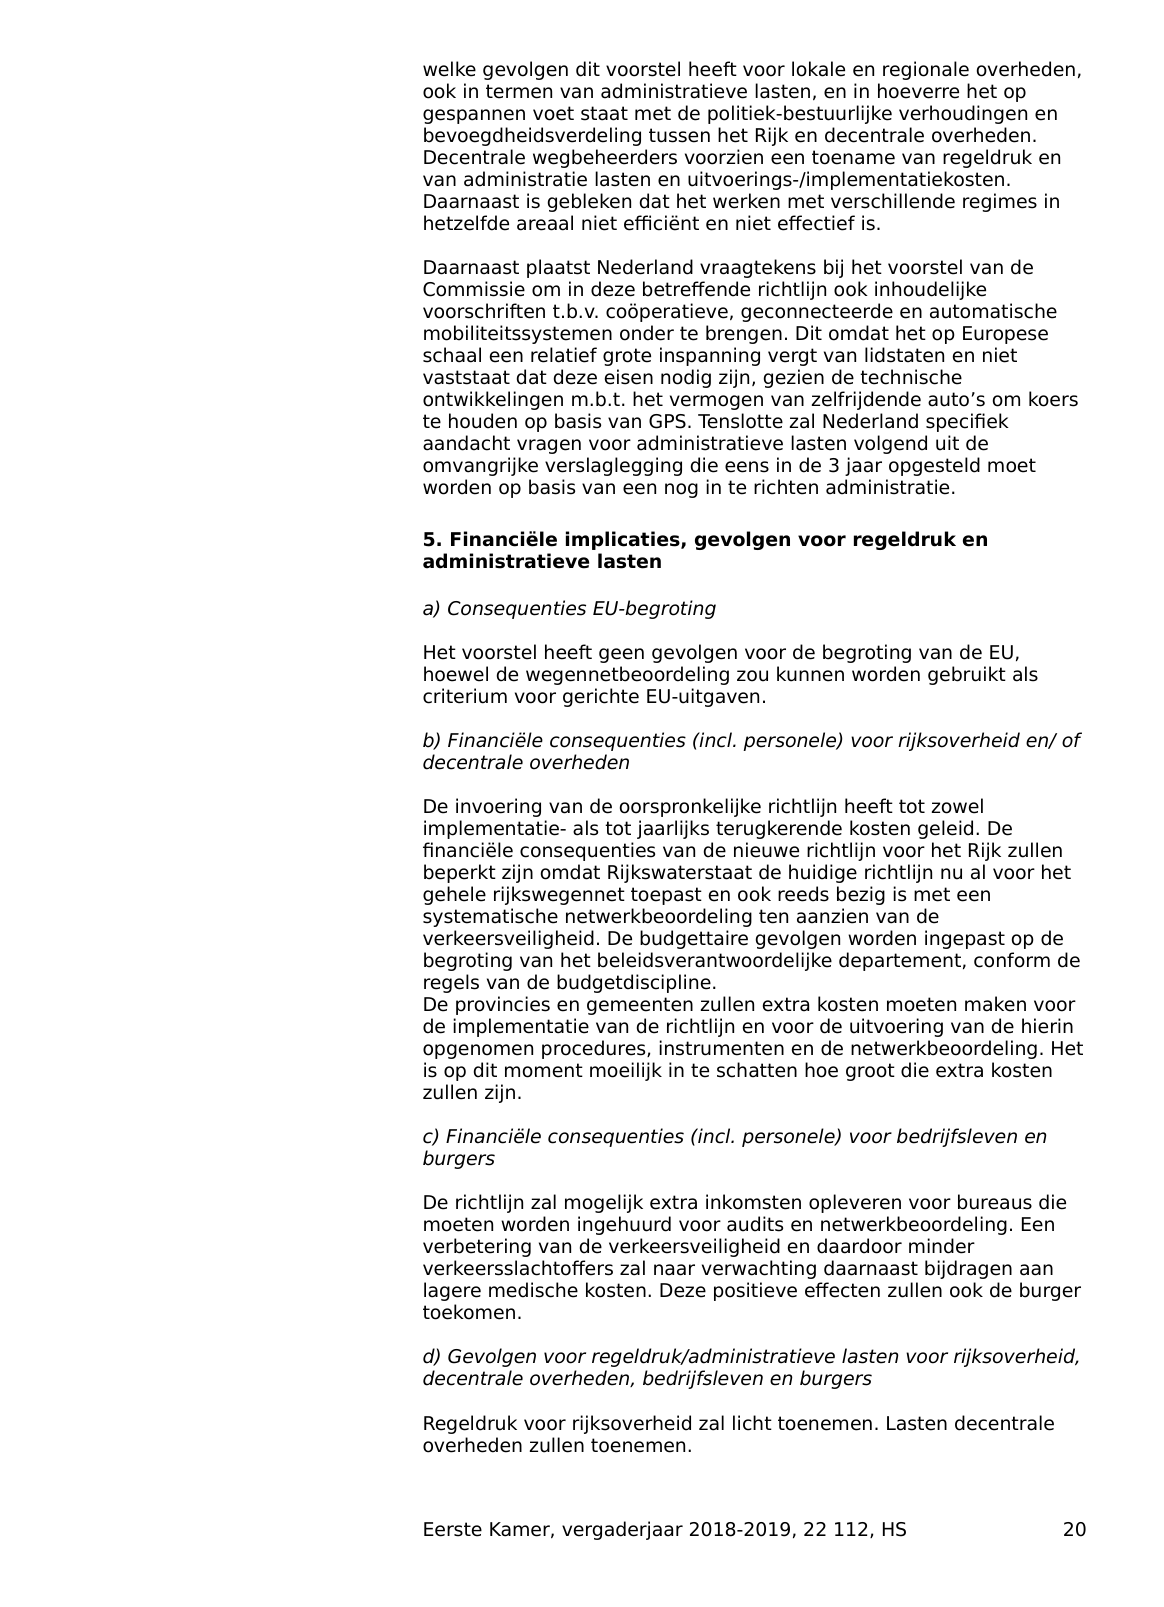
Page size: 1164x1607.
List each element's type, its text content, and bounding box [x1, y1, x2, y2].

text De provincies en gemeenten zullen extra kosten moeten maken voor de implementatie van de richtlijn en voor de uitvoering van de hierin opgenomen procedures, instrumenten en de netwerkbeoordeling. Het is op dit moment moeilijk in te schatten hoe groot die extra kosten zullen zijn. [422, 994, 1087, 1104]
text Daarnaast plaatst Nederland vraagtekens bij het voorstel van de Commissie om in deze betreffende richtlijn ook inhoudelijke voorschriften t.b.v. coöperatieve, geconnecteerde en automatische mobiliteitssystemen onder te brengen. Dit omdat het op Europese schaal een relatief grote inspanning vergt van lidstaten en niet vaststaat dat deze eisen nodig zijn, gezien de technische ontwikkelingen m.b.t. het vermogen van zelfrijdende auto’s om koers te houden op basis van GPS. Tenslotte zal Nederland specifiek aandacht vragen voor administratieve lasten volgend uit de omvangrijke verslaglegging die eens in de 3 jaar opgesteld moet worden op basis van een nog in te richten administratie. [422, 257, 1087, 499]
subtitle b) Financiële consequenties (incl. personele) voor rijksoverheid en/ of decentrale overheden [422, 730, 1087, 774]
subtitle 5. Financiële implicaties, gevolgen voor regeldruk en administratieve lasten [422, 529, 1087, 573]
subtitle a) Consequenties EU-begroting [422, 598, 1087, 620]
text welke gevolgen dit voorstel heeft voor lokale en regionale overheden, ook in termen van administratieve lasten, en in hoeverre het op gespannen voet staat met de politiek-bestuurlijke verhoudingen en bevoegdheidsverdeling tussen het Rijk en decentrale overheden. Decentrale wegbeheerders voorzien een toename van regeldruk en van administratie lasten en uitvoerings-/implementatiekosten. Daarnaast is gebleken dat het werken met verschillende regimes in hetzelfde areaal niet efficiënt en niet effectief is. [422, 59, 1087, 235]
text Het voorstel heeft geen gevolgen voor de begroting van de EU, hoewel de wegennetbeoordeling zou kunnen worden gebruikt als criterium voor gerichte EU-uitgaven. [422, 642, 1087, 708]
subtitle d) Gevolgen voor regeldruk/administratieve lasten voor rijksoverheid, decentrale overheden, bedrijfsleven en burgers [422, 1346, 1087, 1390]
text De invoering van de oorspronkelijke richtlijn heeft tot zowel implementatie- als tot jaarlijks terugkerende kosten geleid. De financiële consequenties van de nieuwe richtlijn voor het Rijk zullen beperkt zijn omdat Rijkswaterstaat de huidige richtlijn nu al voor het gehele rijkswegennet toepast en ook reeds bezig is met een systematische netwerkbeoordeling ten aanzien van de verkeersveiligheid. De budgettaire gevolgen worden ingepast op de begroting van het beleidsverantwoordelijke departement, conform de regels van de budgetdiscipline. [422, 796, 1087, 994]
text De richtlijn zal mogelijk extra inkomsten opleveren voor bureaus die moeten worden ingehuurd voor audits en netwerkbeoordeling. Een verbetering van de verkeersveiligheid en daardoor minder verkeersslachtoffers zal naar verwachting daarnaast bijdragen aan lagere medische kosten. Deze positieve effecten zullen ook de burger toekomen. [422, 1192, 1087, 1324]
subtitle c) Financiële consequenties (incl. personele) voor bedrijfsleven en burgers [422, 1126, 1087, 1170]
text Regeldruk voor rijksoverheid zal licht toenemen. Lasten decentrale overheden zullen toenemen. [422, 1412, 1087, 1456]
